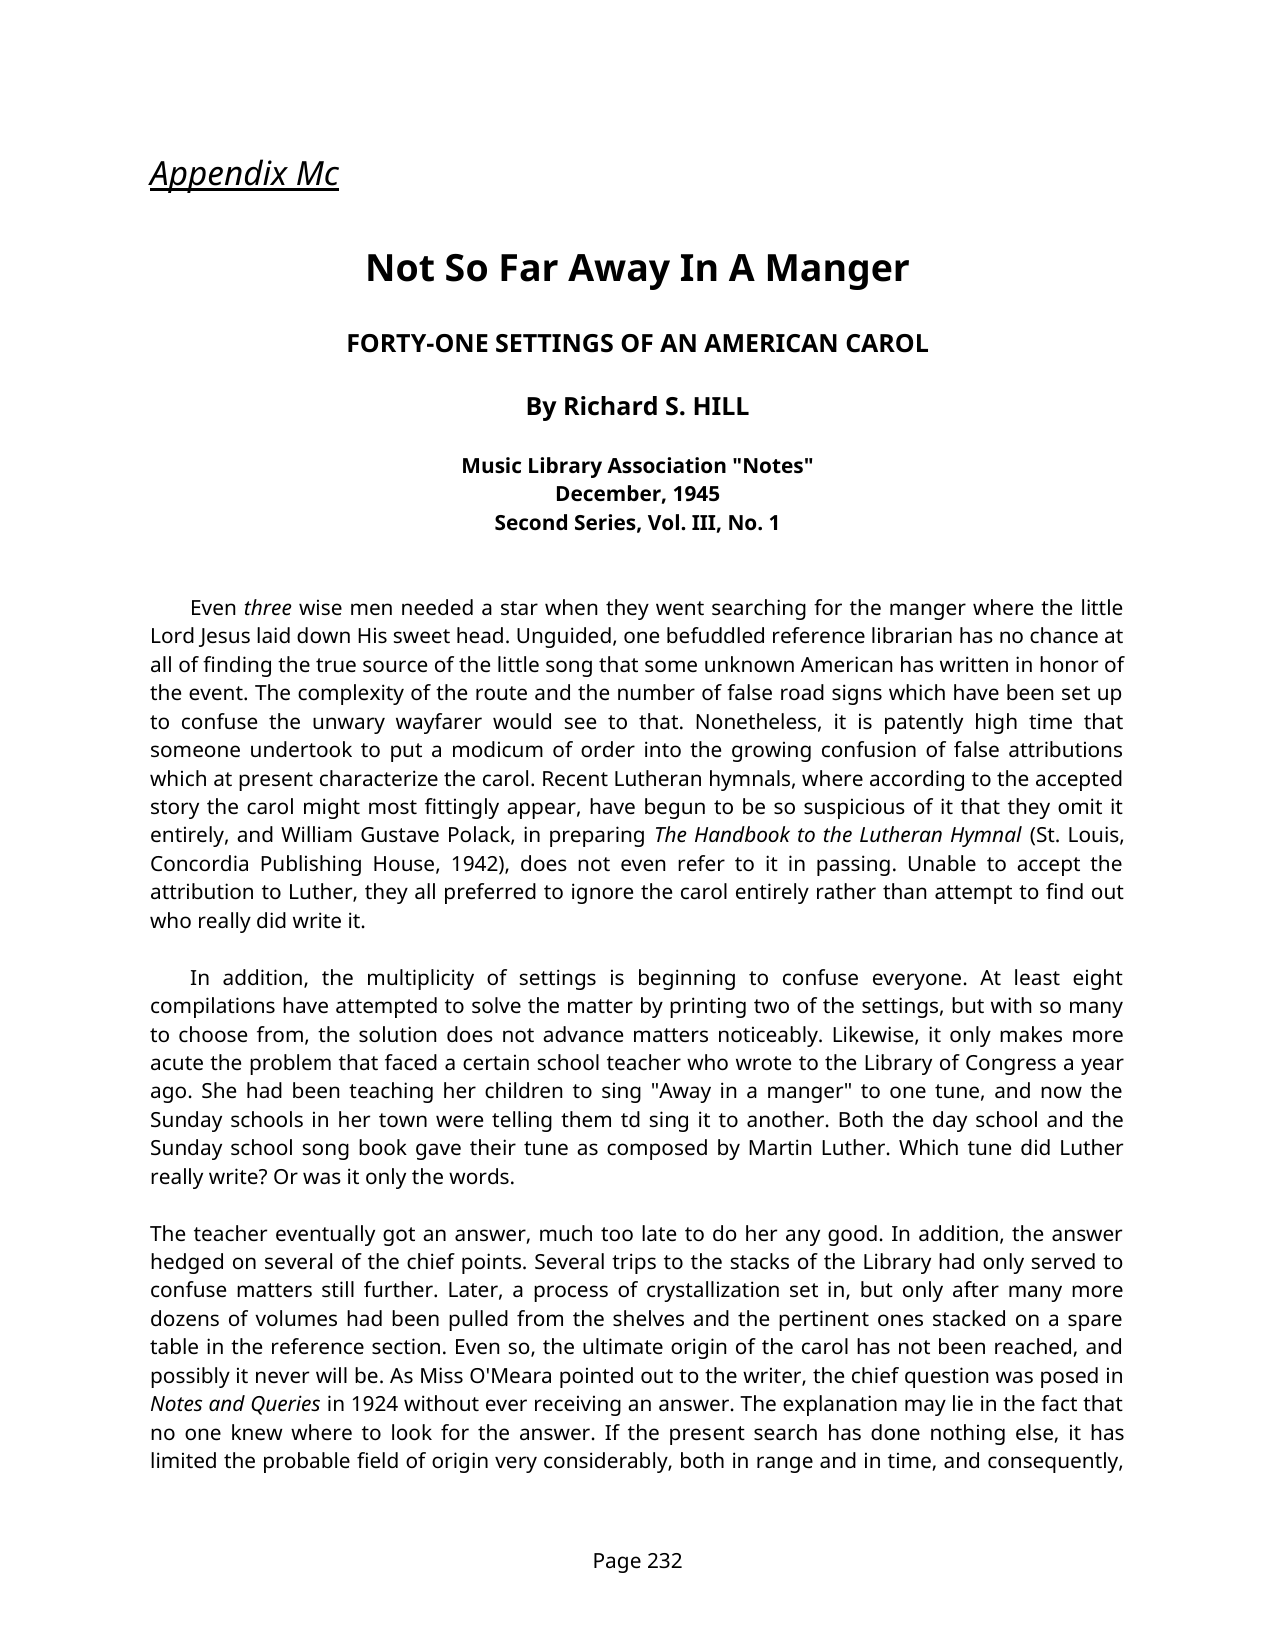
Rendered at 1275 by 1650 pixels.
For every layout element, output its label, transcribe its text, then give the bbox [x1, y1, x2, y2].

title Not So Far Away In A Manger [150, 241, 1125, 292]
text By Richard S. HILL [150, 388, 1125, 422]
text In addition, the multiplicity of settings is beginning to confuse everyone. At least eight compilations have attempted to solve the matter by printing two of the settings, but with so many to choose from, the solution does not advance matters noticeably. Likewise, it only makes more acute the problem that faced a certain school teacher who wrote to the Library of Congress a year ago. She had been teaching her children to sing "Away in a manger" to one tune, and now the Sunday schools in her town were telling them td sing it to another. Both the day school and the Sunday school song book gave their tune as composed by Martin Luther. Which tune did Luther really write? Or was it only the words. [150, 963, 1125, 1190]
text FORTY‑ONE SETTINGS OF AN AMERICAN CAROL [150, 326, 1125, 360]
text The teacher eventually got an answer, much too late to do her any good. In addition, the answer hedged on several of the chief points. Several trips to the stacks of the Library had only served to confuse matters still further. Later, a process of crystallization set in, but only after many more dozens of volumes had been pulled from the shelves and the pertinent ones stacked on a spare table in the reference section. Even so, the ultimate origin of the carol has not been reached, and possibly it never will be. As Miss O'Meara pointed out to the writer, the chief question was posed in Notes and Queries in 1924 without ever receiving an answer. The explanation may lie in the fact that no one knew where to look for the answer. If the pres­ent search has done nothing else, it has limited the probable field of origin very considerably, both in range and in time, and consequently, [150, 1219, 1125, 1475]
text Even three wise men needed a star when they went searching for the manger where the little Lord Jesus laid down His sweet head. Unguided, one befuddled reference librarian has no chance at all of finding the true source of the little song that some unknown American has written in honor of the event. The complexity of the route and the number of false road signs which have been set up to confuse the unwary wayfarer would see to that. Nonetheless, it is patently high time that someone undertook to put a modicum of order into the growing confusion of false attributions which at present characterize the carol. Recent Lutheran hymnals, where according to the accepted story the carol might most fittingly appear, have begun to be so suspicious of it that they omit it entirely, and William Gustave Polack, in preparing The Handbook to the Lutheran Hymnal (St. Louis, Concordia Publishing House, 1942), does not even refer to it in passing. Unable to accept the attribution to Luther, they all preferred to ignore the carol entirely rather than attempt to find out who really did write it. [150, 593, 1125, 934]
text Second Series, Vol. III, No. 1 [150, 508, 1125, 536]
text December, 1945 [150, 479, 1125, 508]
text Music Library Association "Notes" [150, 451, 1125, 479]
title Appendix Mc [150, 150, 1125, 195]
